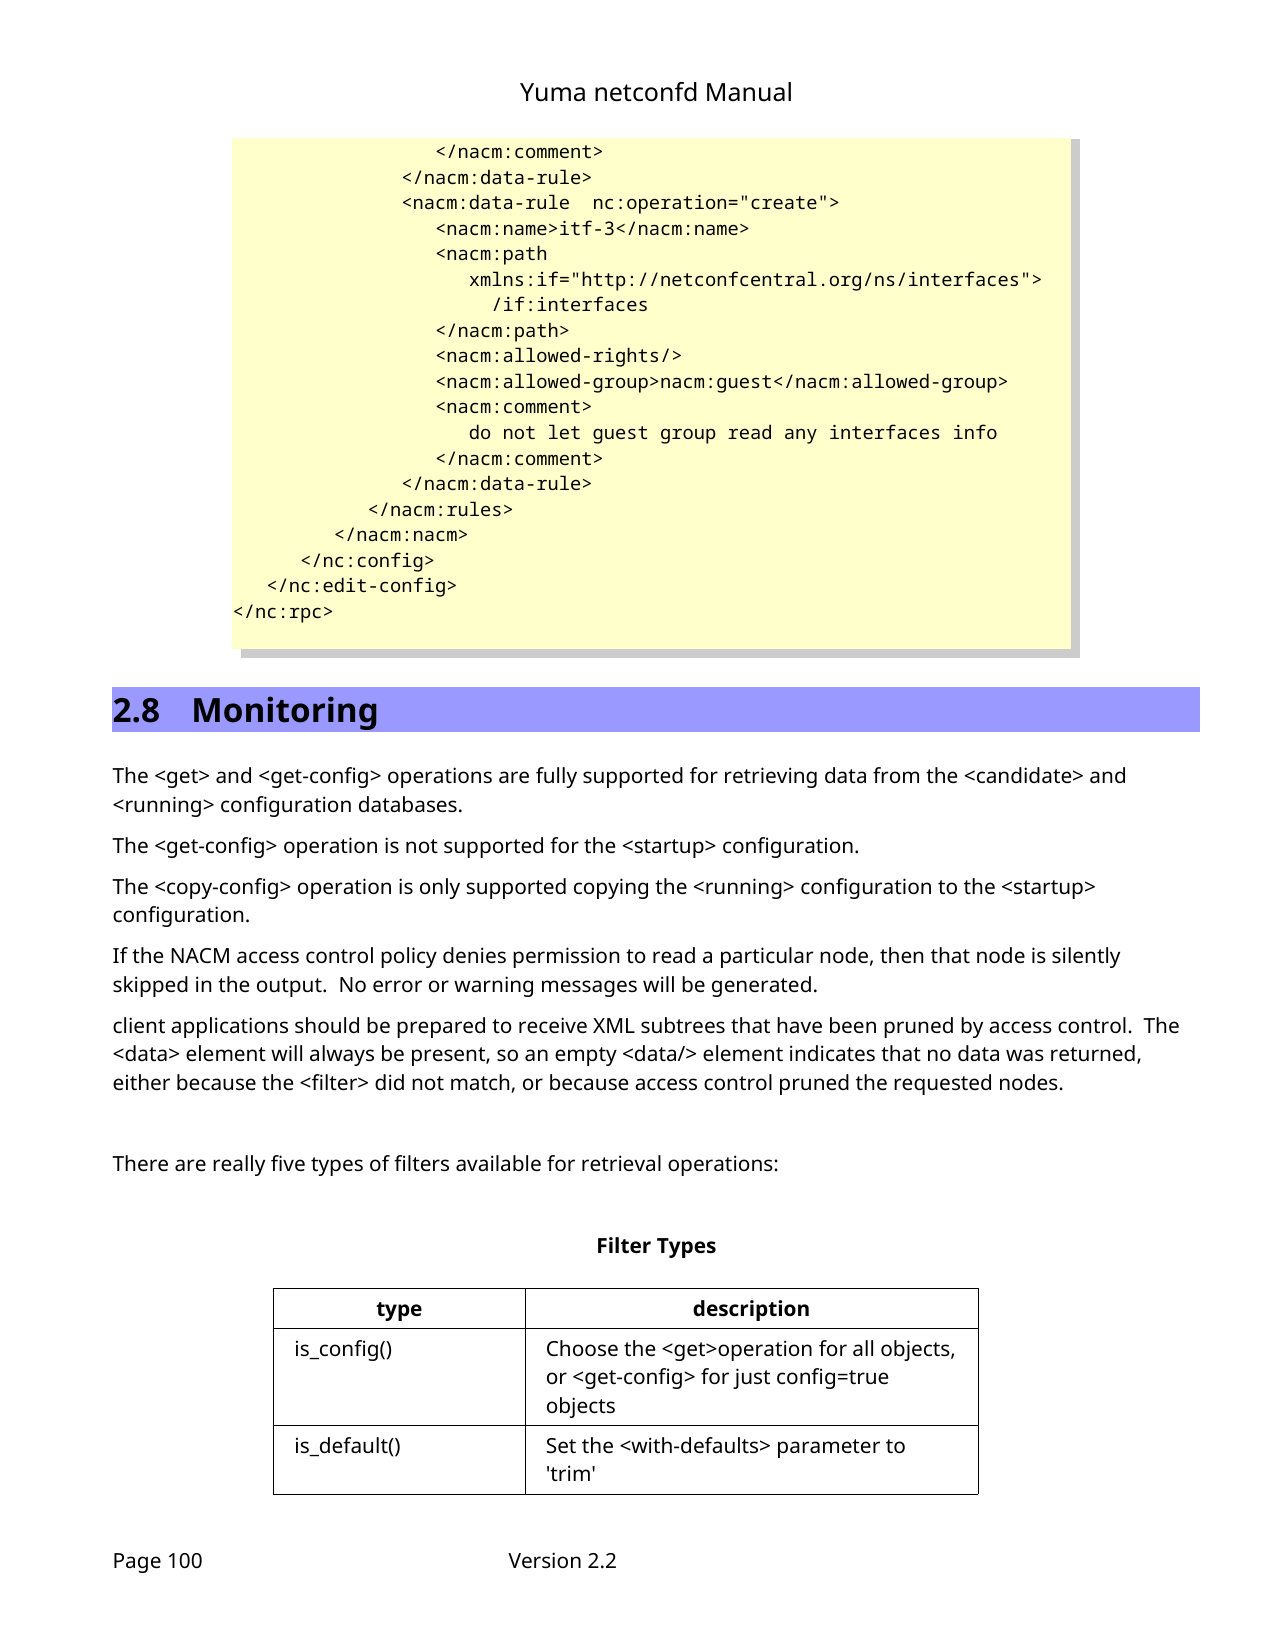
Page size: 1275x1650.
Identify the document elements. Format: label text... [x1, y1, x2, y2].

text </nacm:nacm> [232, 521, 1071, 547]
table_header description [526, 1289, 978, 1328]
subtitle Monitoring [112, 687, 1200, 732]
text The <get> and <get-config> operations are fully supported for retrieving data from the <candidate> and <running> configuration databases. [112, 762, 1200, 818]
text <nacm:data-rule nc:operation="create"> [232, 189, 1071, 215]
text </nacm:data-rule> [232, 164, 1071, 189]
text </nc:rpc> [232, 598, 1071, 623]
text </nacm:comment> [232, 138, 1071, 164]
text <nacm:allowed-group>nacm:guest</nacm:allowed-group> [232, 368, 1071, 394]
text <nacm:allowed-rights/> [232, 343, 1071, 368]
table_cell is_config() [274, 1329, 525, 1425]
text <nacm:path [232, 241, 1071, 266]
text </nacm:rules> [232, 496, 1071, 521]
table_cell Choose the <get>operation for all objects, or <get-config> for just config=true objects [526, 1329, 978, 1425]
table_header type [274, 1289, 525, 1328]
table_cell is_default() [274, 1426, 525, 1493]
text The <copy-config> operation is only supported copying the <running> configuration to the <startup> configuration. [112, 872, 1200, 929]
text </nacm:path> [232, 317, 1071, 343]
text xmlns:if="http://netconfcentral.org/ns/interfaces"> [232, 266, 1071, 292]
text <nacm:name>itf-3</nacm:name> [232, 215, 1071, 241]
text </nacm:comment> [232, 445, 1071, 470]
text There are really five types of filters available for retrieval operations: [112, 1149, 1200, 1178]
text </nc:edit-config> [232, 572, 1071, 598]
text The <get-config> operation is not supported for the <startup> configuration. [112, 831, 1200, 859]
text client applications should be prepared to receive XML subtrees that have been pruned by access control. The <data> element will always be present, so an empty <data/> element indicates that no data was returned, either because the <filter> did not match, or because access control pruned the requested nodes. [112, 1011, 1200, 1096]
text </nc:config> [232, 547, 1071, 572]
text do not let guest group read any interfaces info [232, 419, 1071, 445]
text <nacm:comment> [232, 394, 1071, 419]
text If the NACM access control policy denies permission to read a particular node, then that node is silently skipped in the output. No error or warning messages will be generated. [112, 941, 1200, 998]
text </nacm:data-rule> [232, 470, 1071, 496]
text /if:interfaces [232, 292, 1071, 317]
subtitle Filter Types [127, 1231, 1185, 1260]
table_cell Set the <with-defaults> parameter to 'trim' [526, 1426, 978, 1493]
